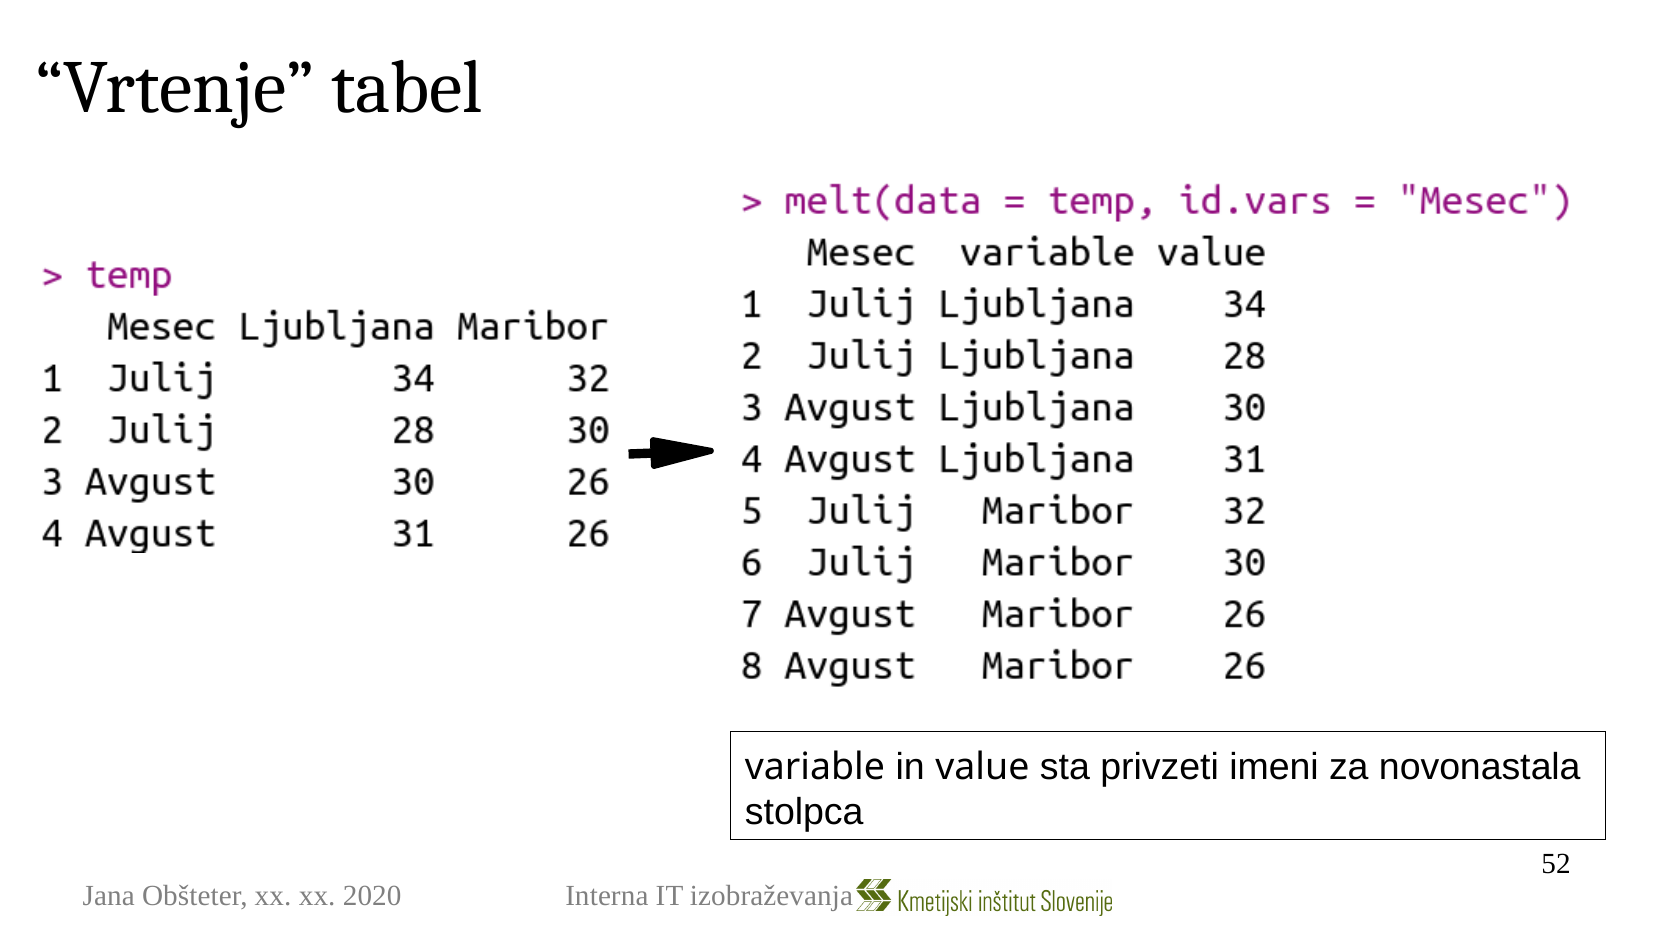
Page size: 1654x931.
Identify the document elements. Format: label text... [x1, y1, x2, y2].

text_box variable in value sta privzeti imeni za novonastala stolpca [730, 731, 1606, 833]
title “Vrtenje” tabel [35, 21, 1524, 154]
picture [29, 249, 665, 553]
picture [856, 879, 1112, 916]
list [82, 165, 1642, 827]
picture [730, 178, 1591, 690]
